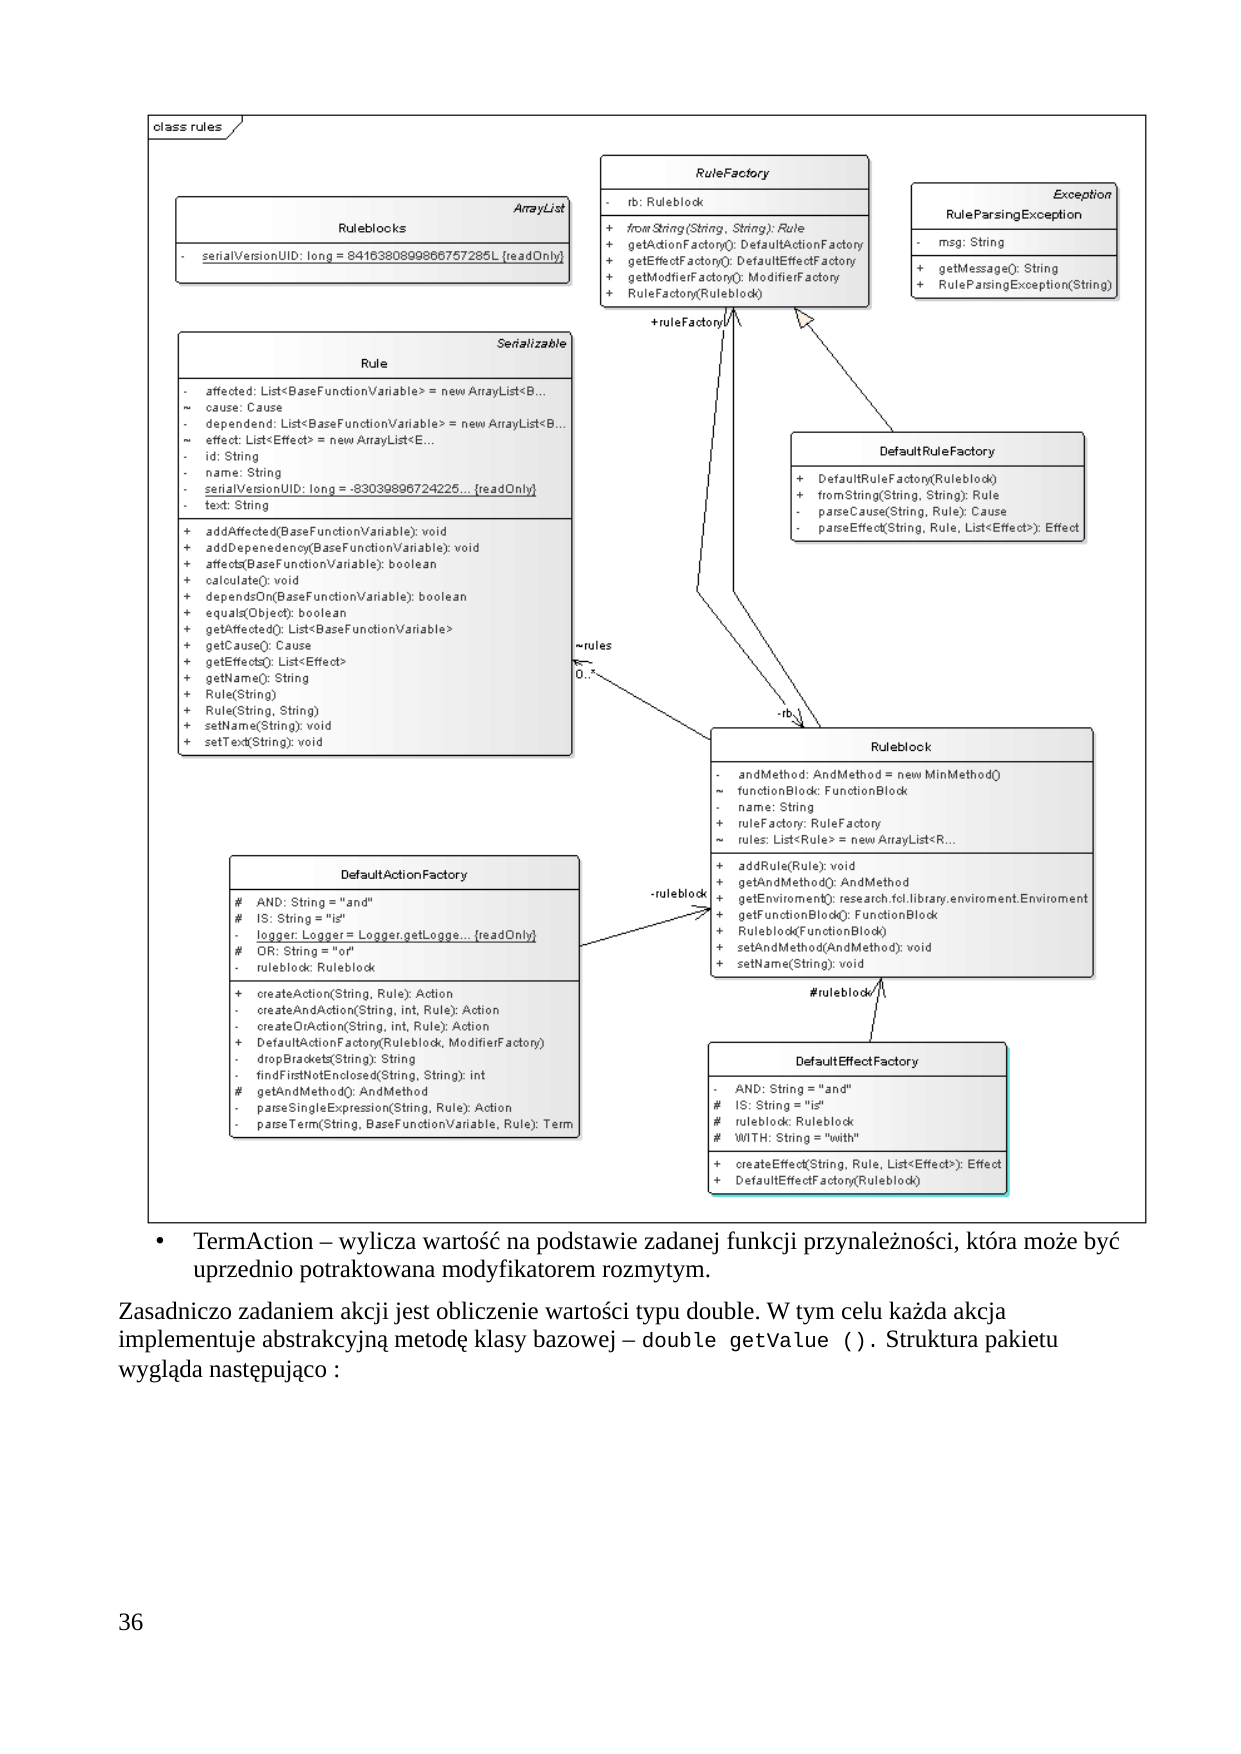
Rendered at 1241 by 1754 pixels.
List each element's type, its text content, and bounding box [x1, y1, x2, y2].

list TermAction – wylicza wartość na podstawie zadanej funkcji przynależności, która może być uprzednio potraktowana modyfikatorem rozmytym. [156, 1226, 1122, 1283]
picture [144, 111, 1149, 1226]
text Zasadniczo zadaniem akcji jest obliczenie wartości typu double. W tym celu każda akcja implementuje abstrakcyjną metodę klasy bazowej – double getValue (). Struktura pakietu wygląda następująco : [118, 1296, 1122, 1383]
